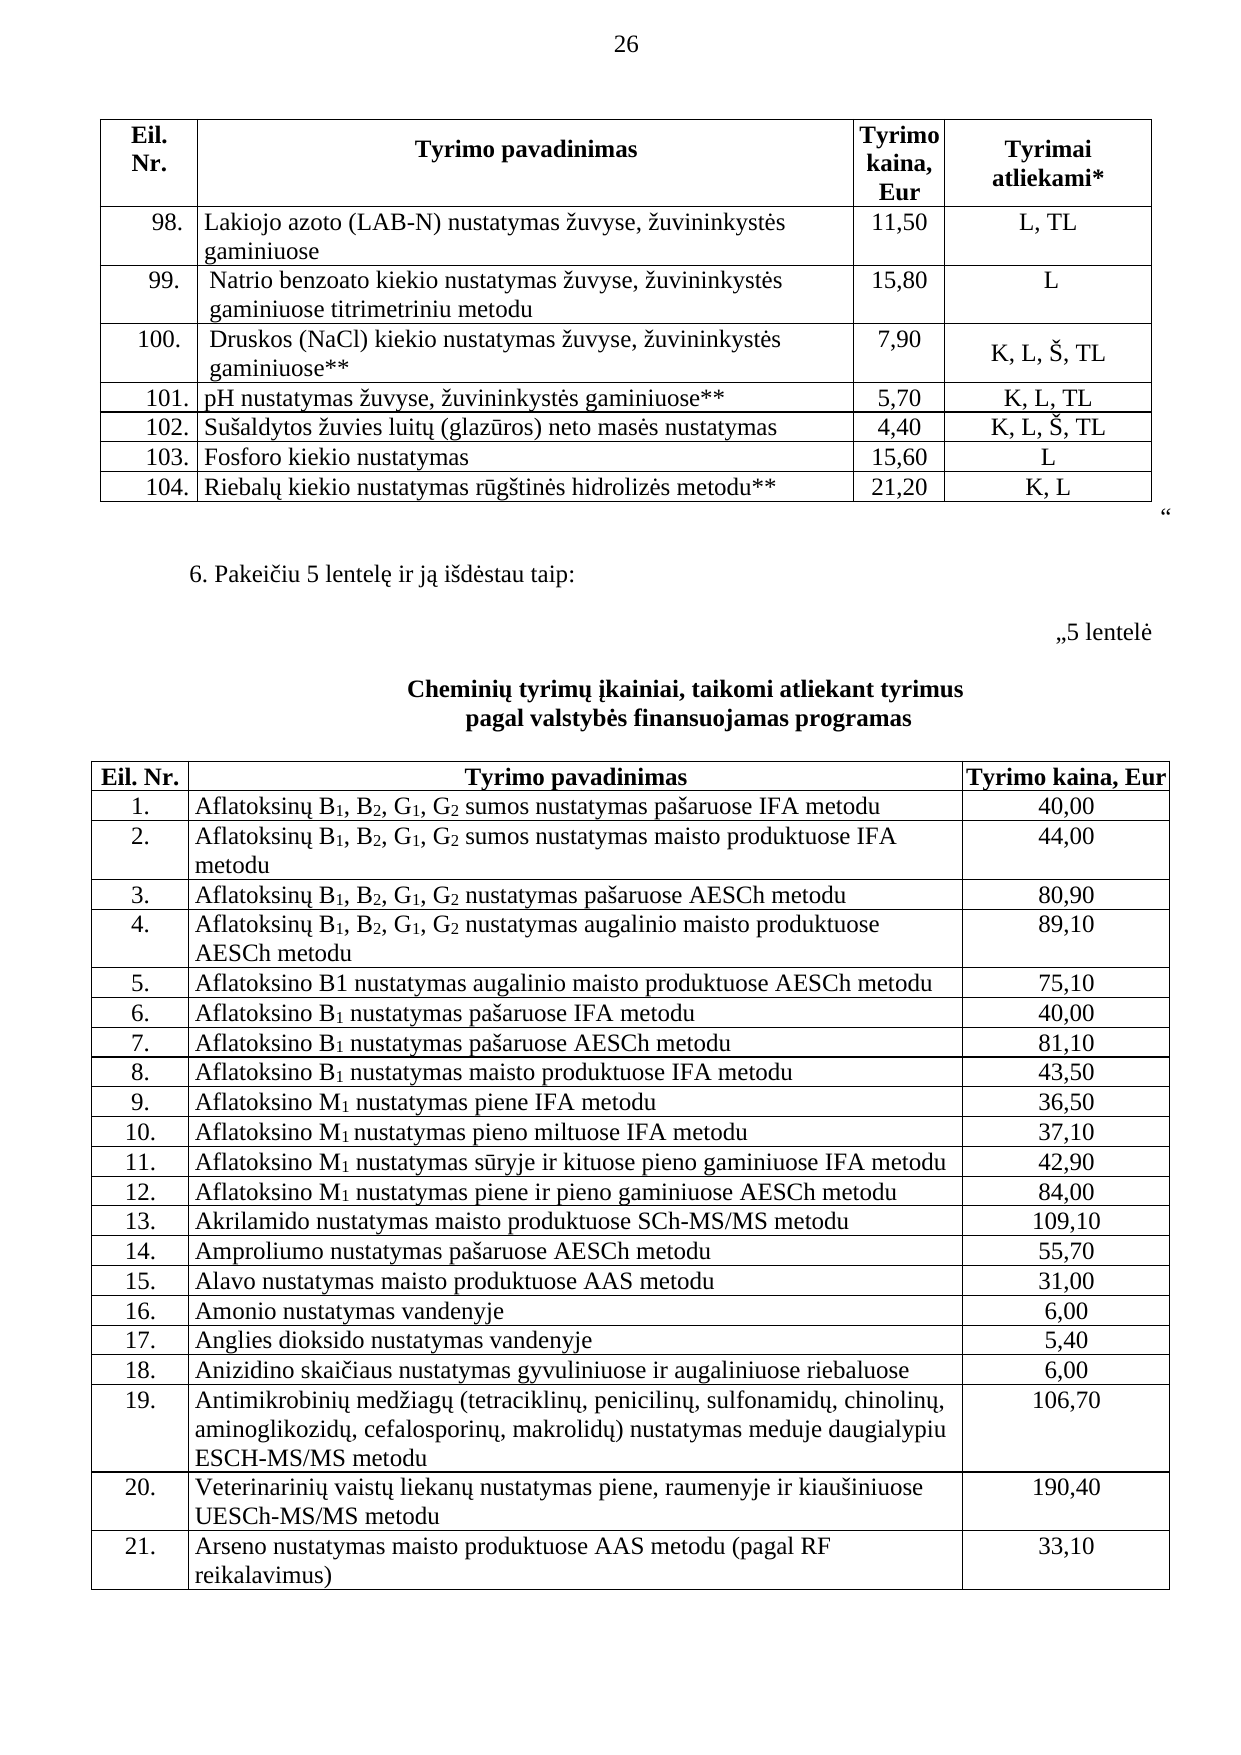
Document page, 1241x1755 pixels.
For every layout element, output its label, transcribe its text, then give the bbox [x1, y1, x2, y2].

table_cell 11,50 [854, 207, 944, 264]
table_cell L [945, 266, 1151, 323]
table_cell 190,40 [963, 1473, 1169, 1530]
table_header Tyrimo kaina, Eur [963, 762, 1169, 790]
table_cell 103. [101, 442, 197, 471]
table_cell 2. [92, 821, 188, 879]
table_cell 11. [92, 1147, 188, 1176]
table_cell 102. [101, 413, 197, 441]
table_cell pH nustatymas žuvyse, žuvininkystės gaminiuose** [198, 383, 853, 411]
table_cell L, TL [945, 207, 1151, 264]
text 6. Pakeičiu 5 lentelę ir ją išdėstau taip: [100, 559, 1152, 588]
table_cell 44,00 [963, 821, 1169, 879]
table_cell 36,50 [963, 1087, 1169, 1116]
table_header Tyrimai atliekami* [945, 120, 1151, 206]
table_cell 18. [92, 1355, 188, 1384]
table_cell 15,60 [854, 442, 944, 471]
table_cell 89,10 [963, 910, 1169, 967]
text „5 lentelė [188, 617, 1152, 646]
table_cell 4. [92, 910, 188, 967]
table_cell 21. [92, 1531, 188, 1588]
table_cell 5,40 [963, 1326, 1169, 1354]
table_cell Anizidino skaičiaus nustatymas gyvuliniuose ir augaliniuose riebaluose [189, 1355, 962, 1384]
table_cell Aflatoksino B1 nustatymas augalinio maisto produktuose AESCh metodu [189, 968, 962, 997]
table_cell K, L, Š, TL [945, 324, 1151, 382]
table_cell 101. [101, 383, 197, 411]
table_cell 20. [92, 1473, 188, 1530]
table_cell Arseno nustatymas maisto produktuose AAS metodu (pagal RF reikalavimus) [189, 1531, 962, 1588]
table_cell 99. [101, 266, 197, 323]
table_cell 43,50 [963, 1058, 1169, 1086]
table_cell 19. [92, 1385, 188, 1471]
table_header Tyrimo pavadinimas [189, 762, 962, 790]
table_cell 15. [92, 1266, 188, 1295]
table_cell 6,00 [963, 1296, 1169, 1324]
table_cell 7,90 [854, 324, 944, 382]
table_cell Aflatoksinų B1, B2, G1, G2 sumos nustatymas maisto produktuose IFA metodu [189, 821, 962, 879]
table_cell Sušaldytos žuvies luitų (glazūros) neto masės nustatymas [198, 413, 853, 441]
table_cell 100. [101, 324, 197, 382]
table_header Tyrimo pavadinimas [198, 120, 853, 206]
table_cell 6,00 [963, 1355, 1169, 1384]
table_cell Aflatoksino B1 nustatymas maisto produktuose IFA metodu [189, 1058, 962, 1086]
table_cell 5. [92, 968, 188, 997]
table_cell Alavo nustatymas maisto produktuose AAS metodu [189, 1266, 962, 1295]
table_cell Natrio benzoato kiekio nustatymas žuvyse, žuvininkystės gaminiuose titrimetriniu metodu [198, 266, 853, 323]
table_cell 84,00 [963, 1177, 1169, 1205]
table_cell K, L [945, 472, 1151, 501]
table_cell 55,70 [963, 1236, 1169, 1265]
table_cell Lakiojo azoto (LAB-N) nustatymas žuvyse, žuvininkystės gaminiuose [198, 207, 853, 264]
table_cell Aflatoksino B1 nustatymas pašaruose IFA metodu [189, 998, 962, 1027]
table_cell 16. [92, 1296, 188, 1324]
text “ [100, 502, 1171, 531]
table_cell 15,80 [854, 266, 944, 323]
table_cell Aflatoksino B1 nustatymas pašaruose AESCh metodu [189, 1028, 962, 1056]
table_cell 33,10 [963, 1531, 1169, 1588]
table_cell Amonio nustatymas vandenyje [189, 1296, 962, 1324]
table_cell 31,00 [963, 1266, 1169, 1295]
table_cell Aflatoksino M1 nustatymas pieno miltuose IFA metodu [189, 1117, 962, 1146]
text pagal valstybės finansuojamas programas [225, 703, 1152, 732]
table_cell 13. [92, 1206, 188, 1235]
table_cell 8. [92, 1058, 188, 1086]
table_cell Aflatoksino M1 nustatymas sūryje ir kituose pieno gaminiuose IFA metodu [189, 1147, 962, 1176]
table_header Eil. Nr. [101, 120, 197, 206]
table_cell 3. [92, 880, 188, 908]
table_cell Aflatoksinų B1, B2, G1, G2 sumos nustatymas pašaruose IFA metodu [189, 791, 962, 820]
table_cell Amproliumo nustatymas pašaruose AESCh metodu [189, 1236, 962, 1265]
table_cell 21,20 [854, 472, 944, 501]
table_cell K, L, Š, TL [945, 413, 1151, 441]
table_cell Veterinarinių vaistų liekanų nustatymas piene, raumenyje ir kiaušiniuose UESCh-MS/MS metodu [189, 1473, 962, 1530]
table_cell 12. [92, 1177, 188, 1205]
table_cell 1. [92, 791, 188, 820]
text Cheminių tyrimų įkainiai, taikomi atliekant tyrimus [225, 674, 1152, 703]
table_cell Aflatoksinų B1, B2, G1, G2 nustatymas pašaruose AESCh metodu [189, 880, 962, 908]
table_cell 40,00 [963, 998, 1169, 1027]
table_cell K, L, TL [945, 383, 1151, 411]
table_cell 37,10 [963, 1117, 1169, 1146]
table_cell Akrilamido nustatymas maisto produktuose SCh-MS/MS metodu [189, 1206, 962, 1235]
table_cell Fosforo kiekio nustatymas [198, 442, 853, 471]
table_cell 109,10 [963, 1206, 1169, 1235]
table_cell 40,00 [963, 791, 1169, 820]
table_cell Aflatoksino M1 nustatymas piene IFA metodu [189, 1087, 962, 1116]
table_cell Antimikrobinių medžiagų (tetraciklinų, penicilinų, sulfonamidų, chinolinų, aminoglikozidų, cefalosporinų, makrolidų) nustatymas meduje daugialypiu ESCH-MS/MS metodu [189, 1385, 962, 1471]
table_header Eil. Nr. [92, 762, 188, 790]
table_cell 9. [92, 1087, 188, 1116]
table_cell Druskos (NaCl) kiekio nustatymas žuvyse, žuvininkystės gaminiuose** [198, 324, 853, 382]
table_cell Riebalų kiekio nustatymas rūgštinės hidrolizės metodu** [198, 472, 853, 501]
table_cell 81,10 [963, 1028, 1169, 1056]
table_cell L [945, 442, 1151, 471]
table_cell 106,70 [963, 1385, 1169, 1471]
table_cell 5,70 [854, 383, 944, 411]
table_cell Anglies dioksido nustatymas vandenyje [189, 1326, 962, 1354]
table_cell Aflatoksino M1 nustatymas piene ir pieno gaminiuose AESCh metodu [189, 1177, 962, 1205]
table_cell 98. [101, 207, 197, 264]
table_cell 14. [92, 1236, 188, 1265]
table_cell 10. [92, 1117, 188, 1146]
table_cell 80,90 [963, 880, 1169, 908]
table_cell 4,40 [854, 413, 944, 441]
table_cell 17. [92, 1326, 188, 1354]
table_cell 7. [92, 1028, 188, 1056]
table_cell 42,90 [963, 1147, 1169, 1176]
table_header Tyrimo kaina, Eur [854, 120, 944, 206]
table_cell 6. [92, 998, 188, 1027]
table_cell Aflatoksinų B1, B2, G1, G2 nustatymas augalinio maisto produktuose AESCh metodu [189, 910, 962, 967]
table_cell 104. [101, 472, 197, 501]
table_cell 75,10 [963, 968, 1169, 997]
